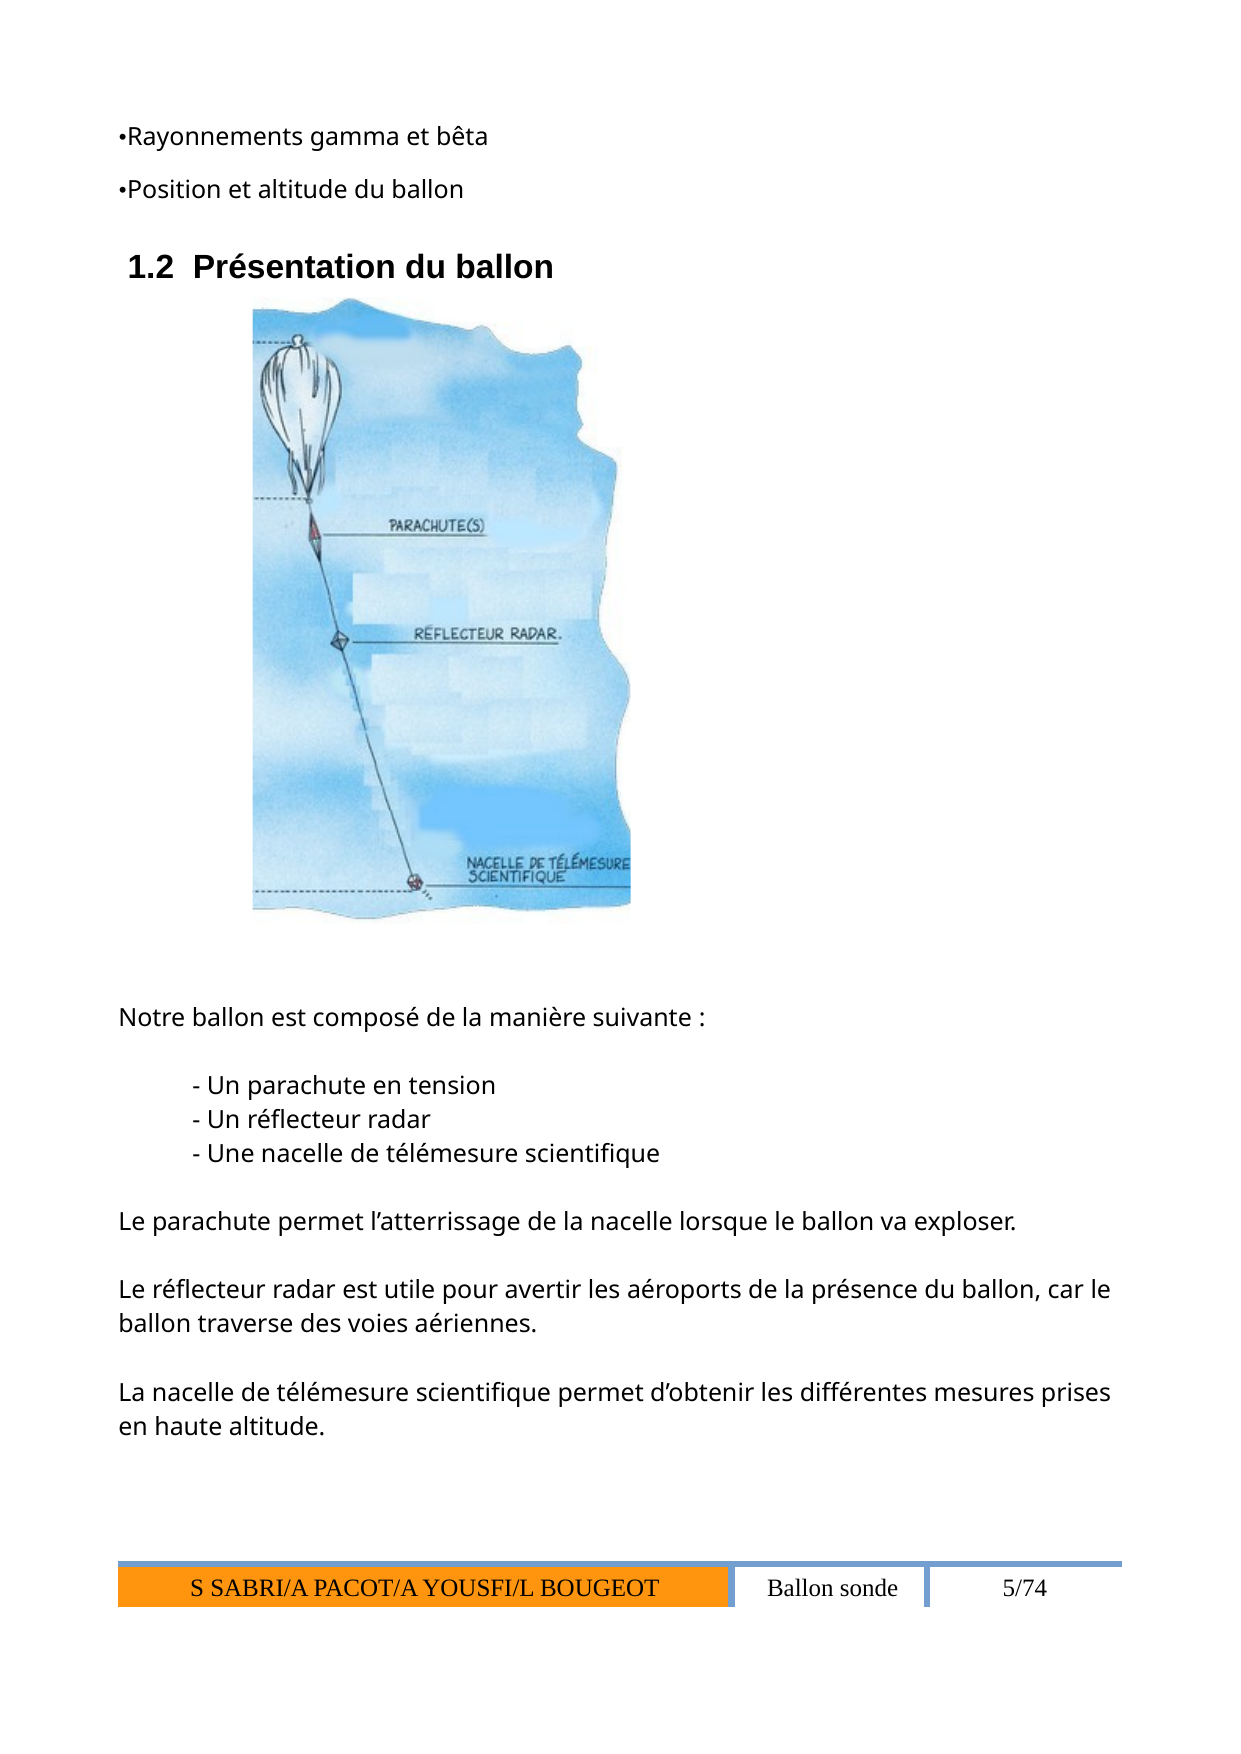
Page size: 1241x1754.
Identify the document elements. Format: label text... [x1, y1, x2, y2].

text •Rayonnements gamma et bêta [118, 118, 1122, 152]
text •Position et altitude du ballon [118, 172, 1122, 206]
subtitle Présentation du ballon [118, 246, 1122, 285]
text Le parachute permet l’atterrissage de la nacelle lorsque le ballon va exploser. [118, 1204, 1122, 1238]
text - Un réflecteur radar [118, 1102, 1122, 1136]
text Le réflecteur radar est utile pour avertir les aéroports de la présence du ballon, car le ballon traverse des voies aériennes. [118, 1272, 1122, 1340]
picture [252, 297, 631, 924]
text La nacelle de télémesure scientifique permet d’obtenir les différentes mesures prises en haute altitude. [118, 1374, 1122, 1442]
text - Un parachute en tension [118, 1068, 1122, 1102]
text - Une nacelle de télémesure scientifique [118, 1136, 1122, 1170]
text Notre ballon est composé de la manière suivante : [118, 999, 1122, 1033]
